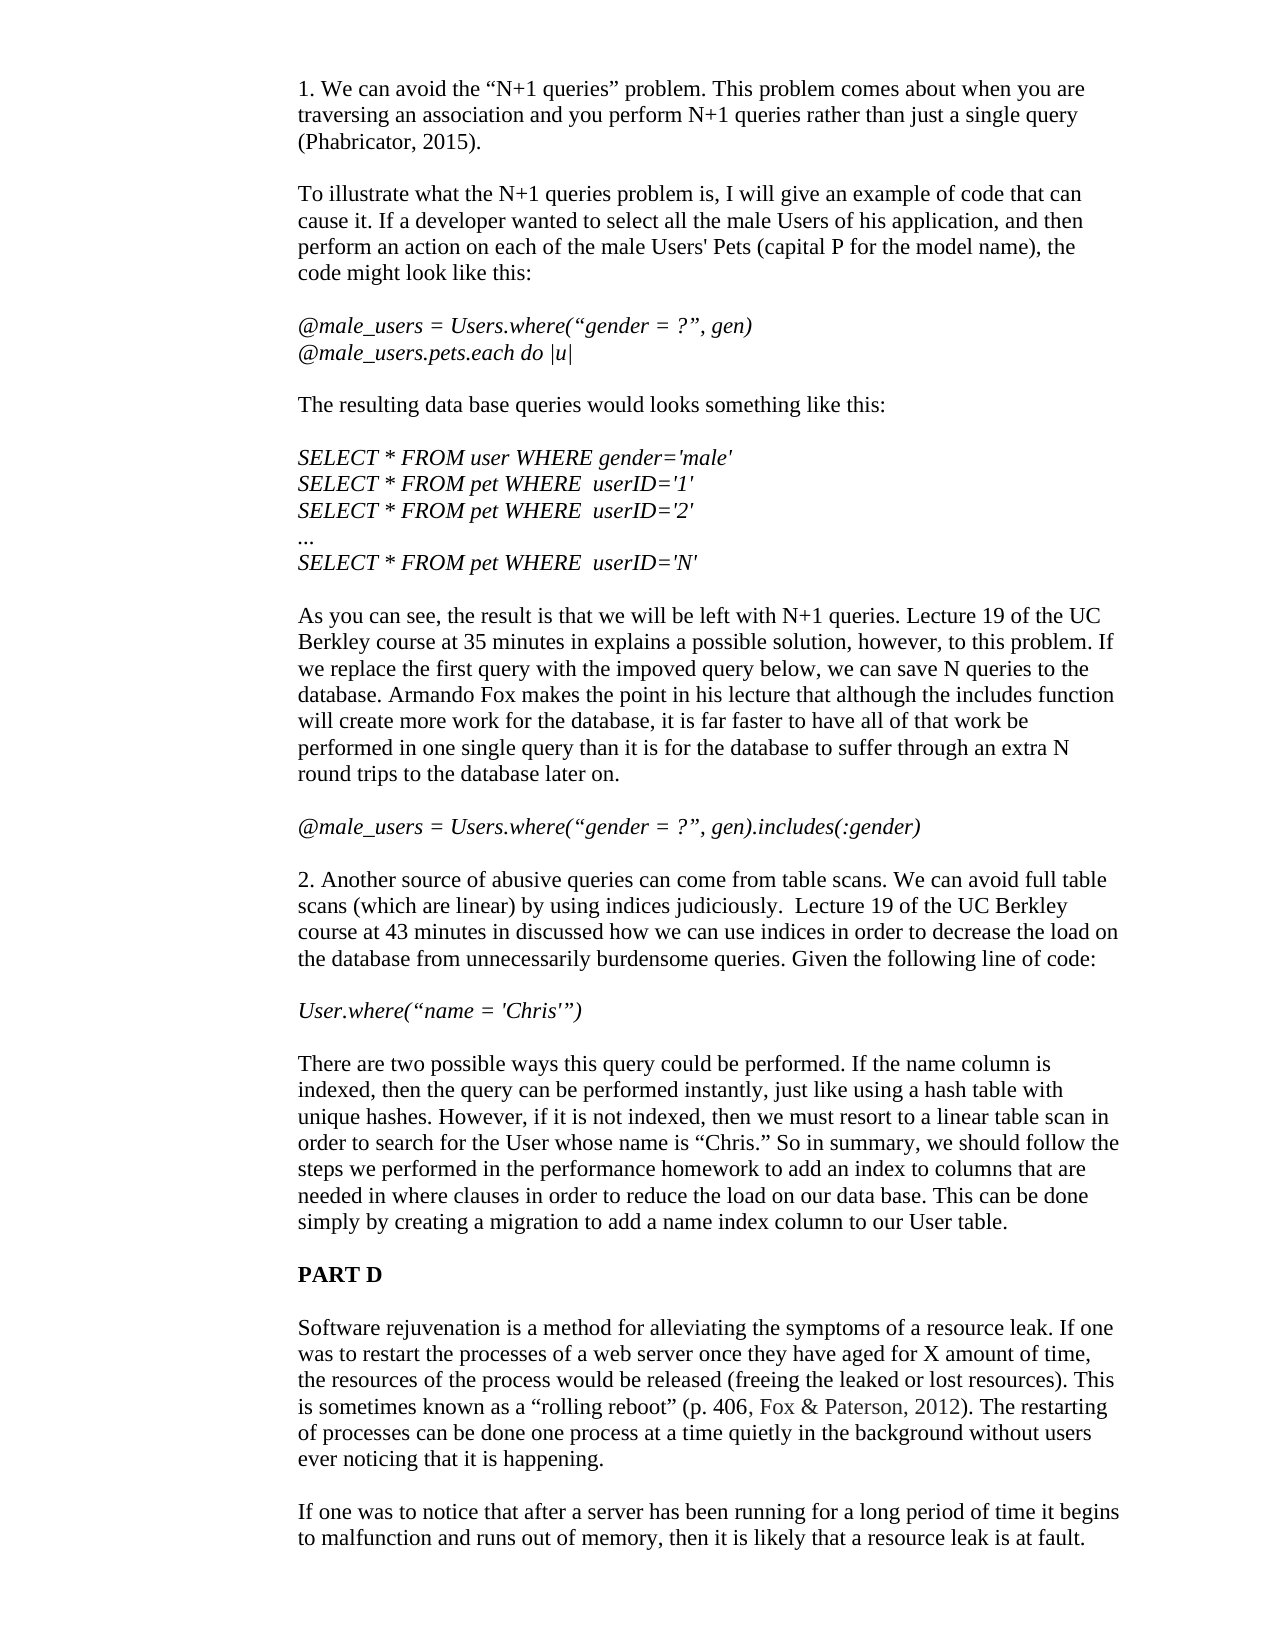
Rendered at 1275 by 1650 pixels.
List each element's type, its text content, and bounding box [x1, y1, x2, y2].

text SELECT * FROM pet WHERE userID='N' [298, 549, 1125, 576]
text 2. Another source of abusive queries can come from table scans. We can avoid full table scans (which are linear) by using indices judiciously. Lecture 19 of the UC Berkley course at 43 minutes in discussed how we can use indices in order to decrease the load on the database from unnecessarily burdensome queries. Given the following line of code: [298, 866, 1125, 971]
text Software rejuvenation is a method for alleviating the symptoms of a resource leak. If one was to restart the processes of a web server once they have aged for X amount of time, the resources of the process would be released (freeing the leaked or lost resources). This is sometimes known as a “rolling reboot” (p. 406, Fox & Paterson, 2012). The restarting of processes can be done one process at a time quietly in the background without users ever noticing that it is happening. [298, 1314, 1125, 1472]
text The resulting data base queries would looks something like this: [298, 391, 1125, 418]
text There are two possible ways this query could be performed. If the name column is indexed, then the query can be performed instantly, just like using a hash table with unique hashes. However, if it is not indexed, then we must resort to a linear table scan in order to search for the User whose name is “Chris.” So in summary, we should follow the steps we performed in the performance homework to add an index to columns that are needed in where clauses in order to reduce the load on our data base. This can be done simply by creating a migration to add a name index column to our User table. [298, 1050, 1125, 1234]
text ... [298, 523, 1125, 549]
text To illustrate what the N+1 queries problem is, I will give an example of code that can cause it. If a developer wanted to select all the male Users of his application, and then perform an action on each of the male Users' Pets (capital P for the model name), the code might look like this: [298, 180, 1125, 286]
text 1. We can avoid the “N+1 queries” problem. This problem comes about when you are traversing an association and you perform N+1 queries rather than just a single query (Phabricator, 2015). [298, 75, 1125, 154]
text If one was to notice that after a server has been running for a long period of time it begins to malfunction and runs out of memory, then it is likely that a resource leak is at fault. [298, 1498, 1125, 1551]
text SELECT * FROM pet WHERE userID='1' [298, 470, 1125, 497]
text As you can see, the result is that we will be left with N+1 queries. Lecture 19 of the UC Berkley course at 35 minutes in explains a possible solution, however, to this problem. If we replace the first query with the impoved query below, we can save N queries to the database. Armando Fox makes the point in his lecture that although the includes function will create more work for the database, it is far faster to have all of that work be performed in one single query than it is for the database to suffer through an extra N round trips to the database later on. [298, 602, 1125, 787]
text PART D [298, 1261, 1125, 1287]
text User.where(“name = 'Chris'”) [298, 997, 1125, 1024]
text @male_users = Users.where(“gender = ?”, gen) [298, 312, 1125, 338]
text @male_users = Users.where(“gender = ?”, gen).includes(:gender) [298, 813, 1125, 839]
text SELECT * FROM user WHERE gender='male' [298, 444, 1125, 470]
text @male_users.pets.each do |u| [298, 338, 1125, 365]
text SELECT * FROM pet WHERE userID='2' [298, 497, 1125, 523]
